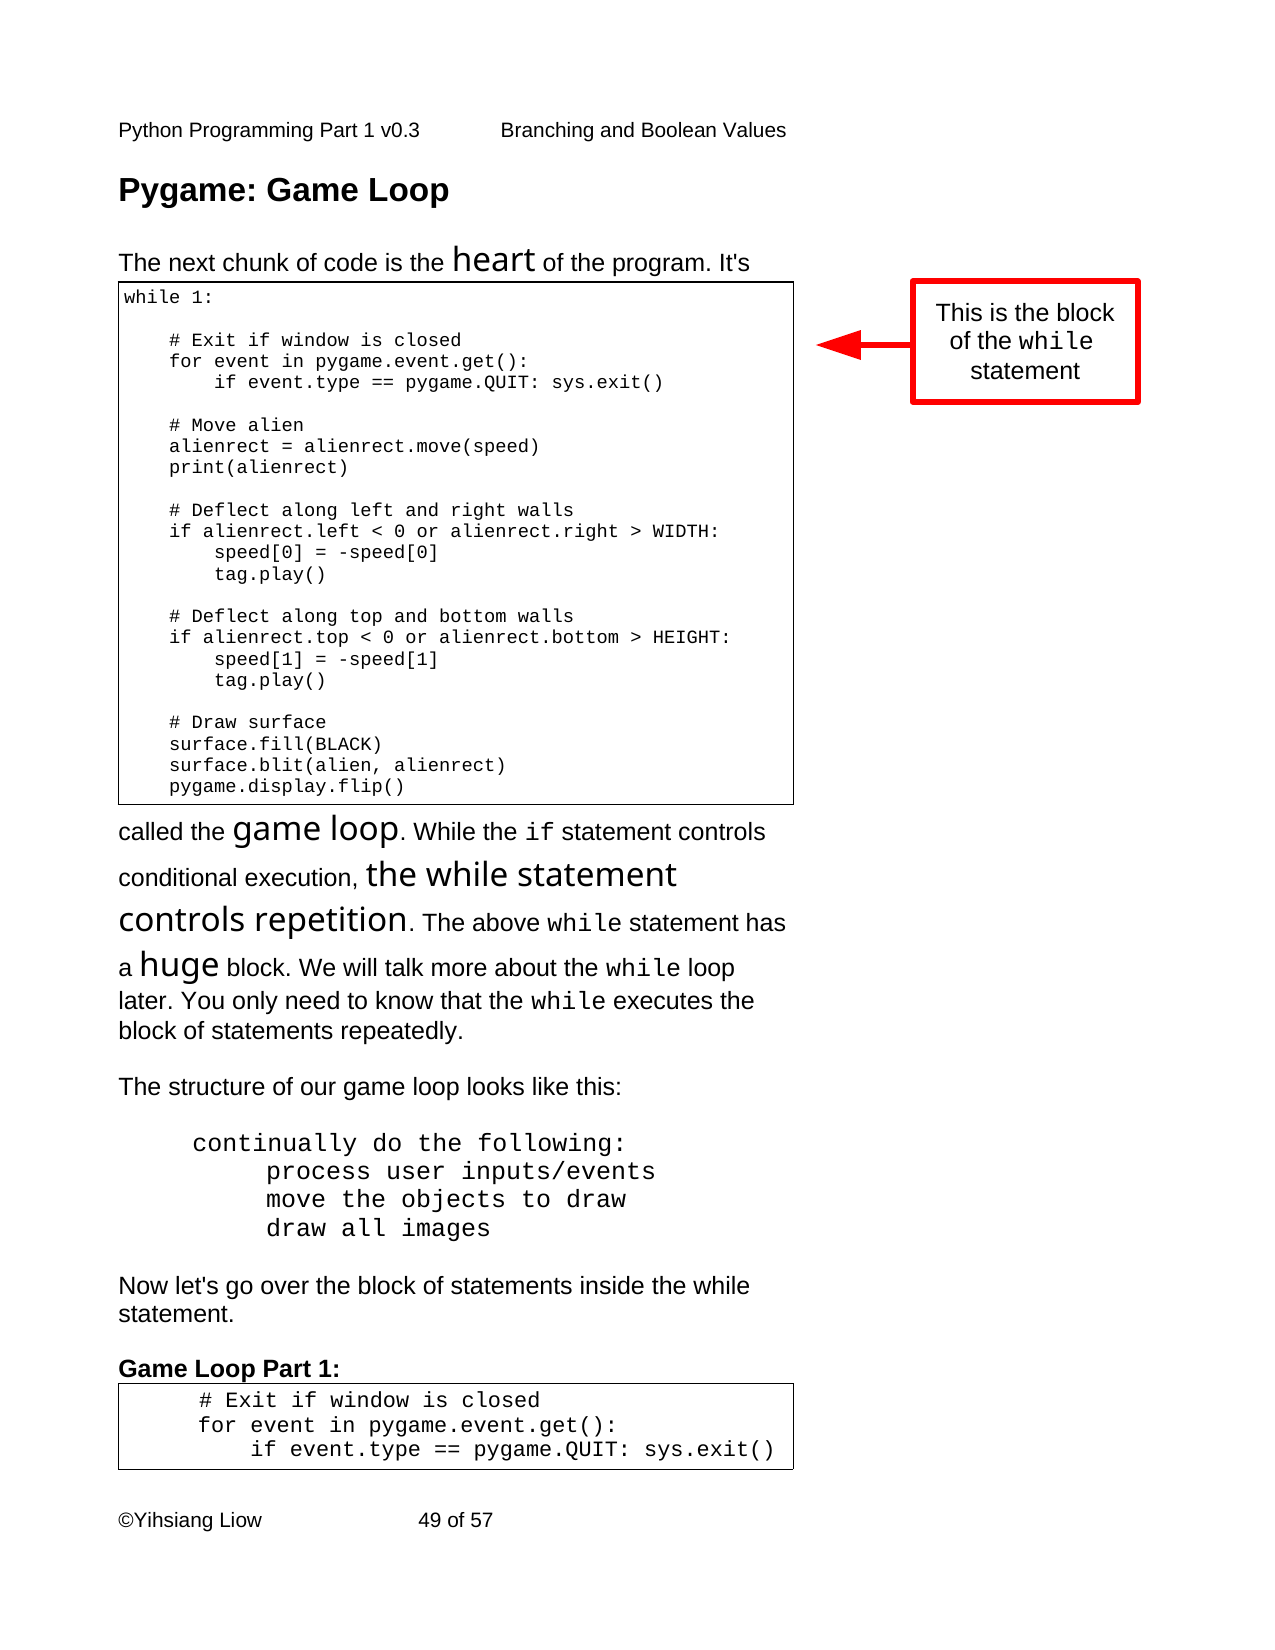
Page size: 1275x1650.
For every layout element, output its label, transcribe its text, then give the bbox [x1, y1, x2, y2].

text called the game loop. While the if statement controls conditional execution, the while statement controls repetition. The above while statement has a huge block. We will talk more about the while loop later. You only need to know that the while executes the block of statements repeatedly. [118, 805, 793, 1045]
table_header while 1: # Exit if window is closed for event in pygame.event.get(): if event.type == pygame.QUIT: sys.exit() # Move alien alienrect = alienrect.move(speed) print(alienrect) # Deflect along left and right walls if alienrect.left < 0 or alienrect.right > WIDTH: speed[0] = -speed[0] tag.play() # Deflect along top and bottom walls if alienrect.top < 0 or alienrect.bottom > HEIGHT: speed[1] = -speed[1] tag.play() # Draw surface surface.fill(BLACK) surface.blit(alien, alienrect) pygame.display.flip() [119, 283, 793, 804]
text The structure of our game loop looks like this: [118, 1073, 793, 1101]
table_header # Exit if window is closed for event in pygame.event.get(): if event.type == pygame.QUIT: sys.exit() [119, 1384, 793, 1469]
text process user inputs/events [118, 1158, 793, 1187]
text move the objects to draw [118, 1187, 793, 1215]
text draw all images [118, 1215, 793, 1243]
text Pygame: Game Loop [118, 171, 793, 208]
text continually do the following: [118, 1128, 793, 1158]
text The next chunk of code is the heart of the program. It's [118, 236, 793, 281]
text Game Loop Part 1: [118, 1355, 793, 1383]
text Now let's go over the block of statements inside the while statement. [118, 1271, 793, 1327]
